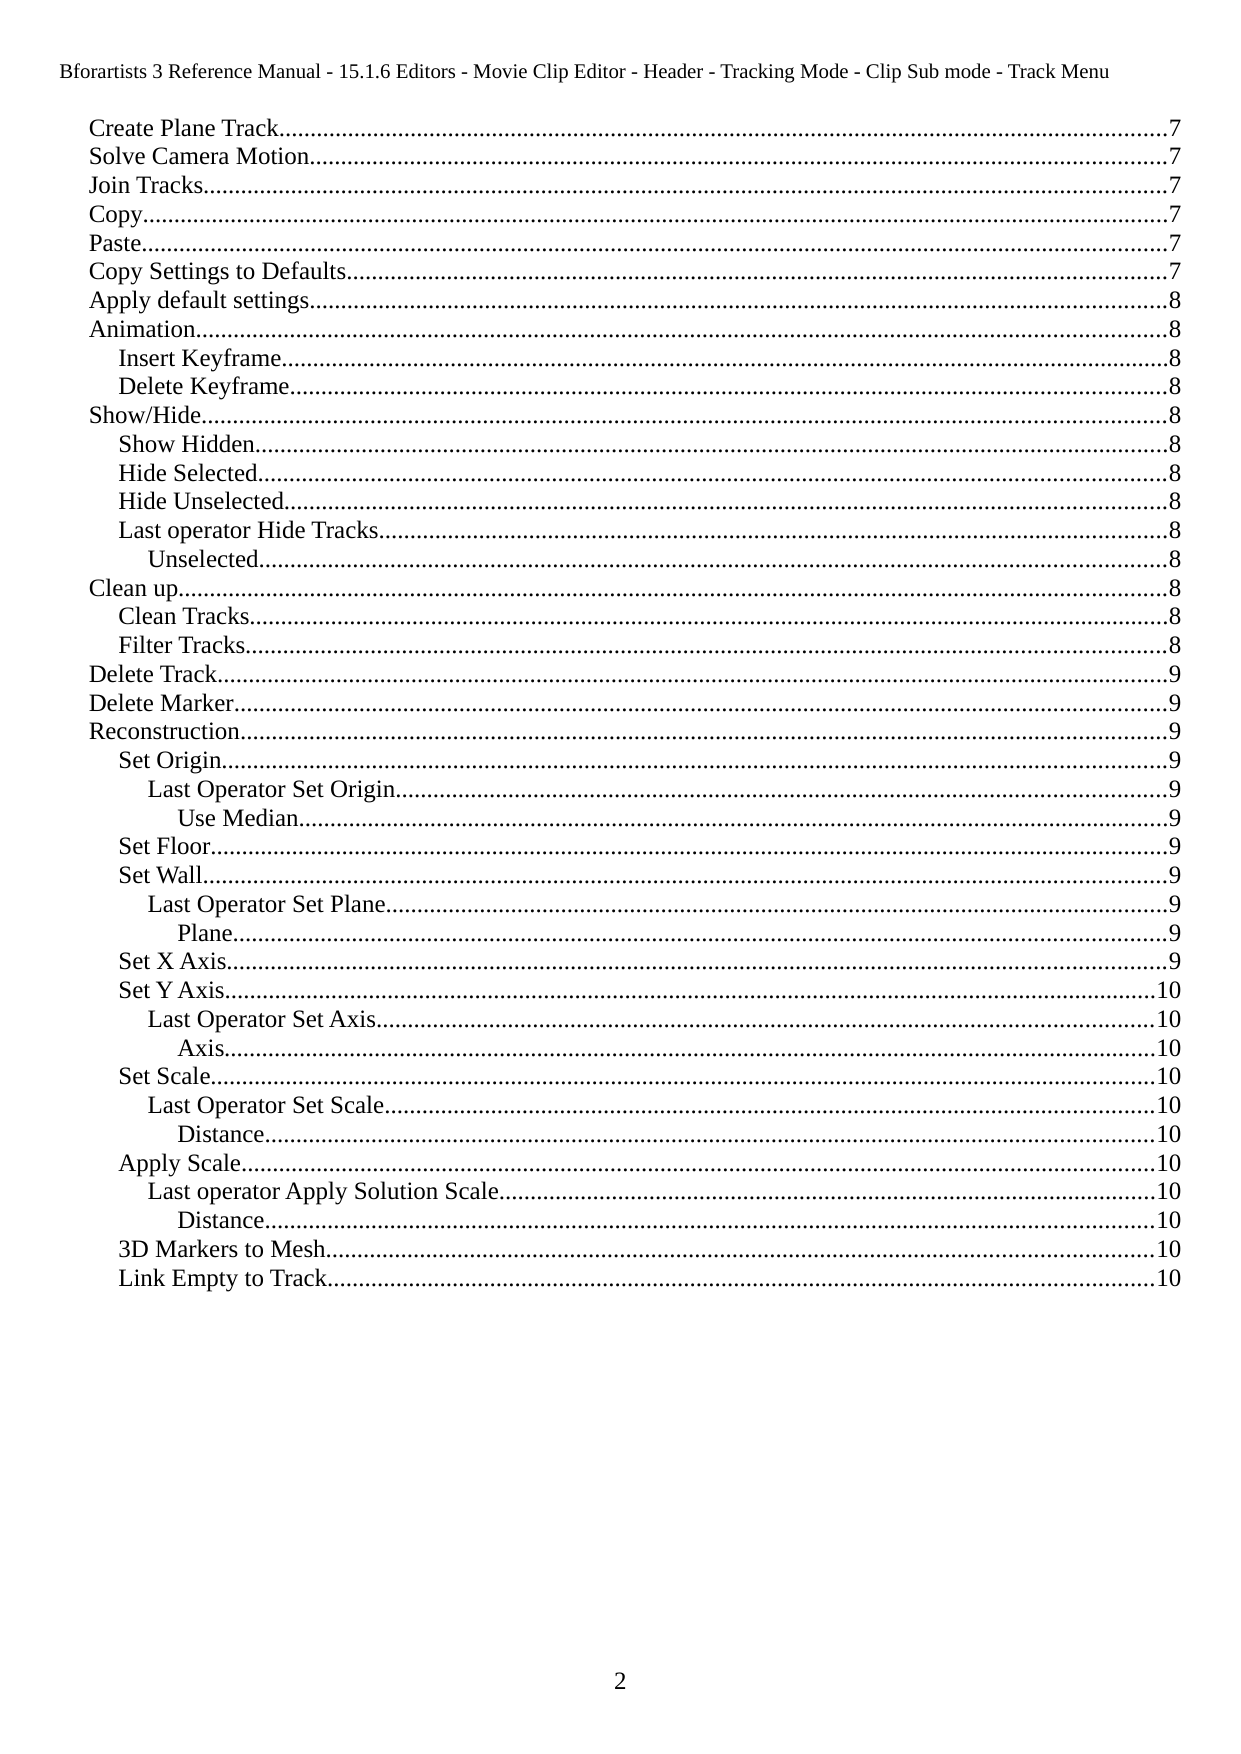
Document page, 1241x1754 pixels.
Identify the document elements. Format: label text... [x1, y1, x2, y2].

text Apply default settings 8 [88, 285, 1181, 314]
text Plane 9 [177, 918, 1181, 946]
text Unselected 8 [147, 544, 1181, 573]
text Axis 10 [177, 1033, 1181, 1061]
text Join Tracks 7 [88, 170, 1181, 199]
text Use Median 9 [177, 803, 1181, 831]
text Last operator Hide Tracks 8 [118, 515, 1181, 544]
text Delete Keyframe 8 [118, 371, 1181, 400]
text Filter Tracks 8 [118, 630, 1181, 659]
text Delete Track 9 [88, 659, 1181, 688]
text Distance 10 [177, 1119, 1181, 1148]
text Delete Marker 9 [88, 688, 1181, 716]
text Clean up 8 [88, 573, 1181, 601]
text 3D Markers to Mesh 10 [118, 1234, 1181, 1263]
text Last Operator Set Scale 10 [147, 1090, 1181, 1119]
text Set Scale 10 [118, 1061, 1181, 1090]
text Last Operator Set Plane 9 [147, 889, 1181, 918]
text Hide Unselected 8 [118, 486, 1181, 515]
text Last Operator Set Origin 9 [147, 774, 1181, 803]
text Last operator Apply Solution Scale 10 [147, 1176, 1181, 1205]
text Set Wall 9 [118, 860, 1181, 889]
text Insert Keyframe 8 [118, 343, 1181, 371]
text Animation 8 [88, 314, 1181, 343]
text Apply Scale 10 [118, 1148, 1181, 1176]
text Hide Selected 8 [118, 458, 1181, 486]
text Show/Hide 8 [88, 400, 1181, 429]
text Show Hidden 8 [118, 429, 1181, 458]
text Copy 7 [88, 199, 1181, 228]
text Set Floor 9 [118, 831, 1181, 860]
text Paste 7 [88, 228, 1181, 256]
text Copy Settings to Defaults 7 [88, 256, 1181, 285]
text Set X Axis 9 [118, 946, 1181, 975]
text Create Plane Track 7 [88, 113, 1181, 141]
text Distance 10 [177, 1205, 1181, 1234]
text Reconstruction 9 [88, 716, 1181, 745]
text Solve Camera Motion 7 [88, 141, 1181, 170]
text Set Y Axis 10 [118, 975, 1181, 1004]
text Clean Tracks 8 [118, 601, 1181, 630]
text Last Operator Set Axis 10 [147, 1004, 1181, 1033]
text Link Empty to Track 10 [118, 1263, 1181, 1291]
text Set Origin 9 [118, 745, 1181, 774]
